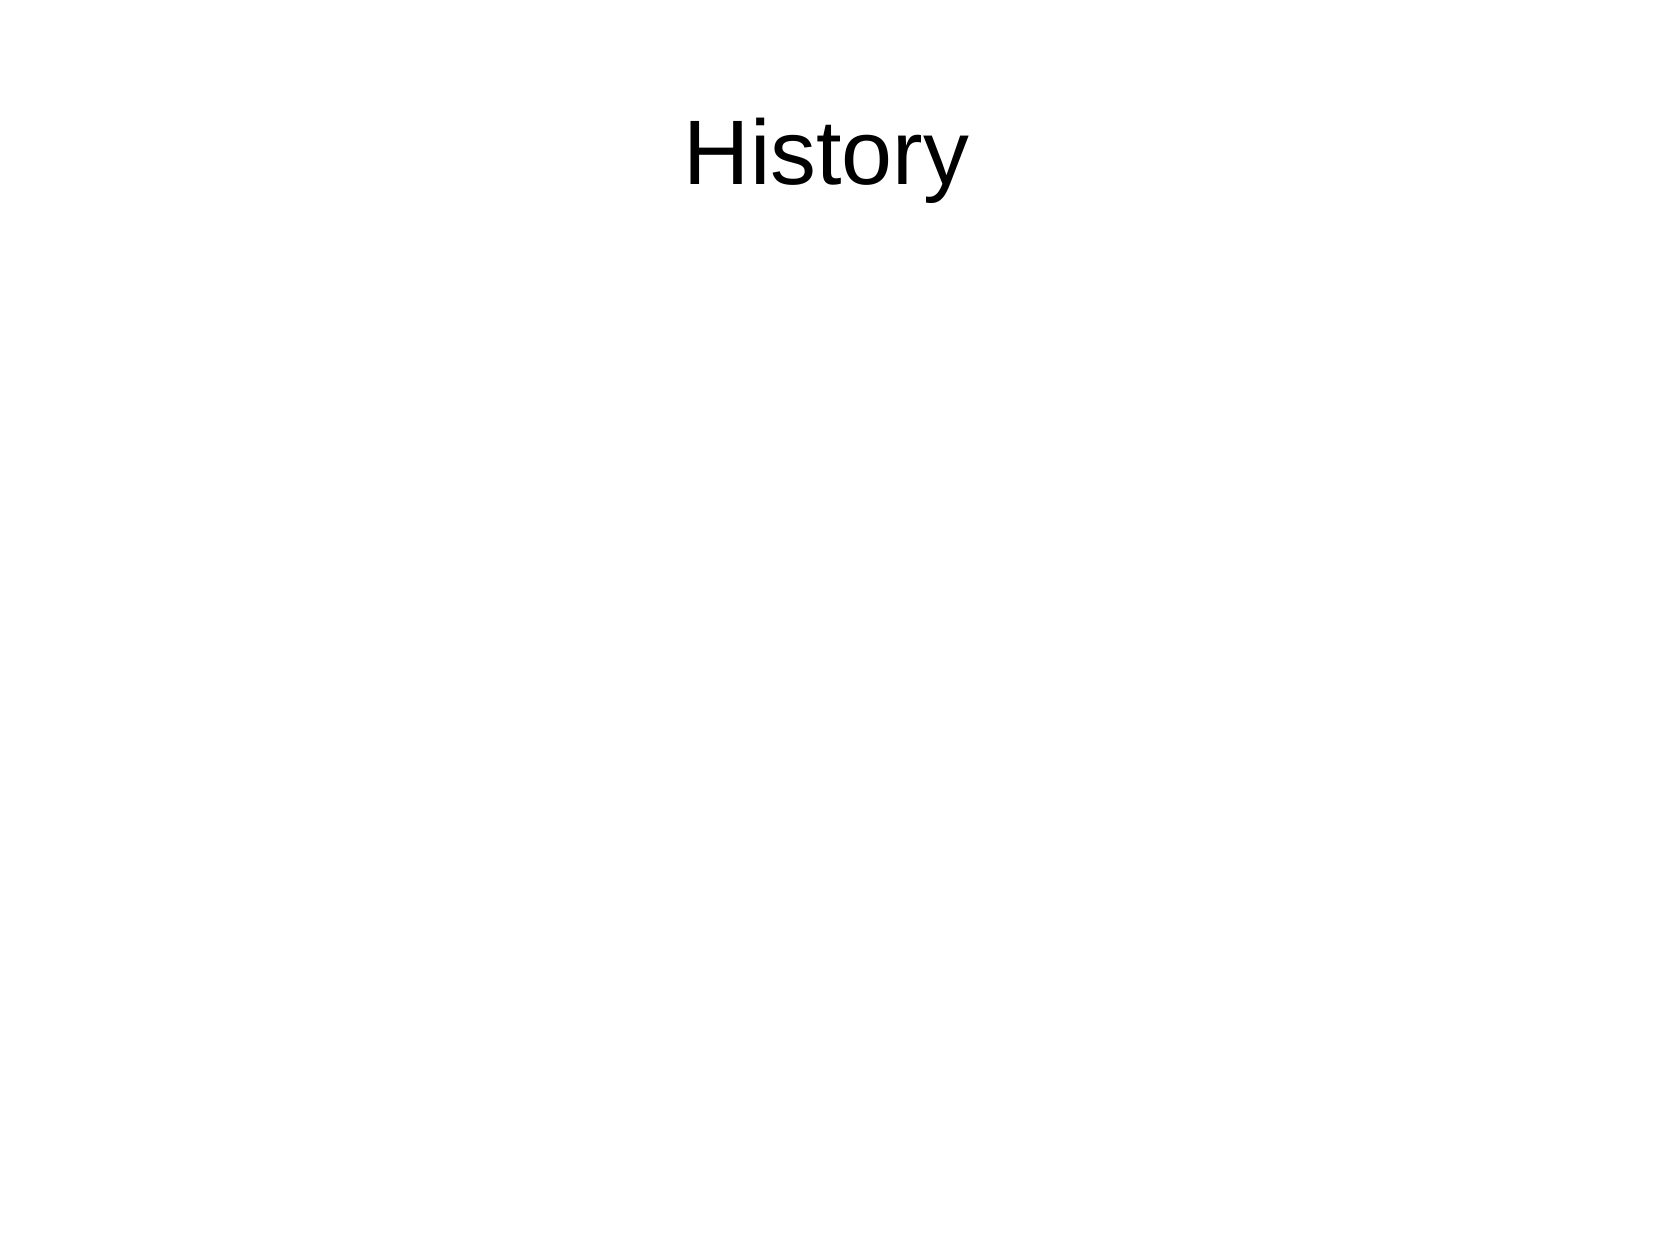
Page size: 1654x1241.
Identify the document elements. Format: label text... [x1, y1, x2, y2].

title History [82, 49, 1571, 257]
